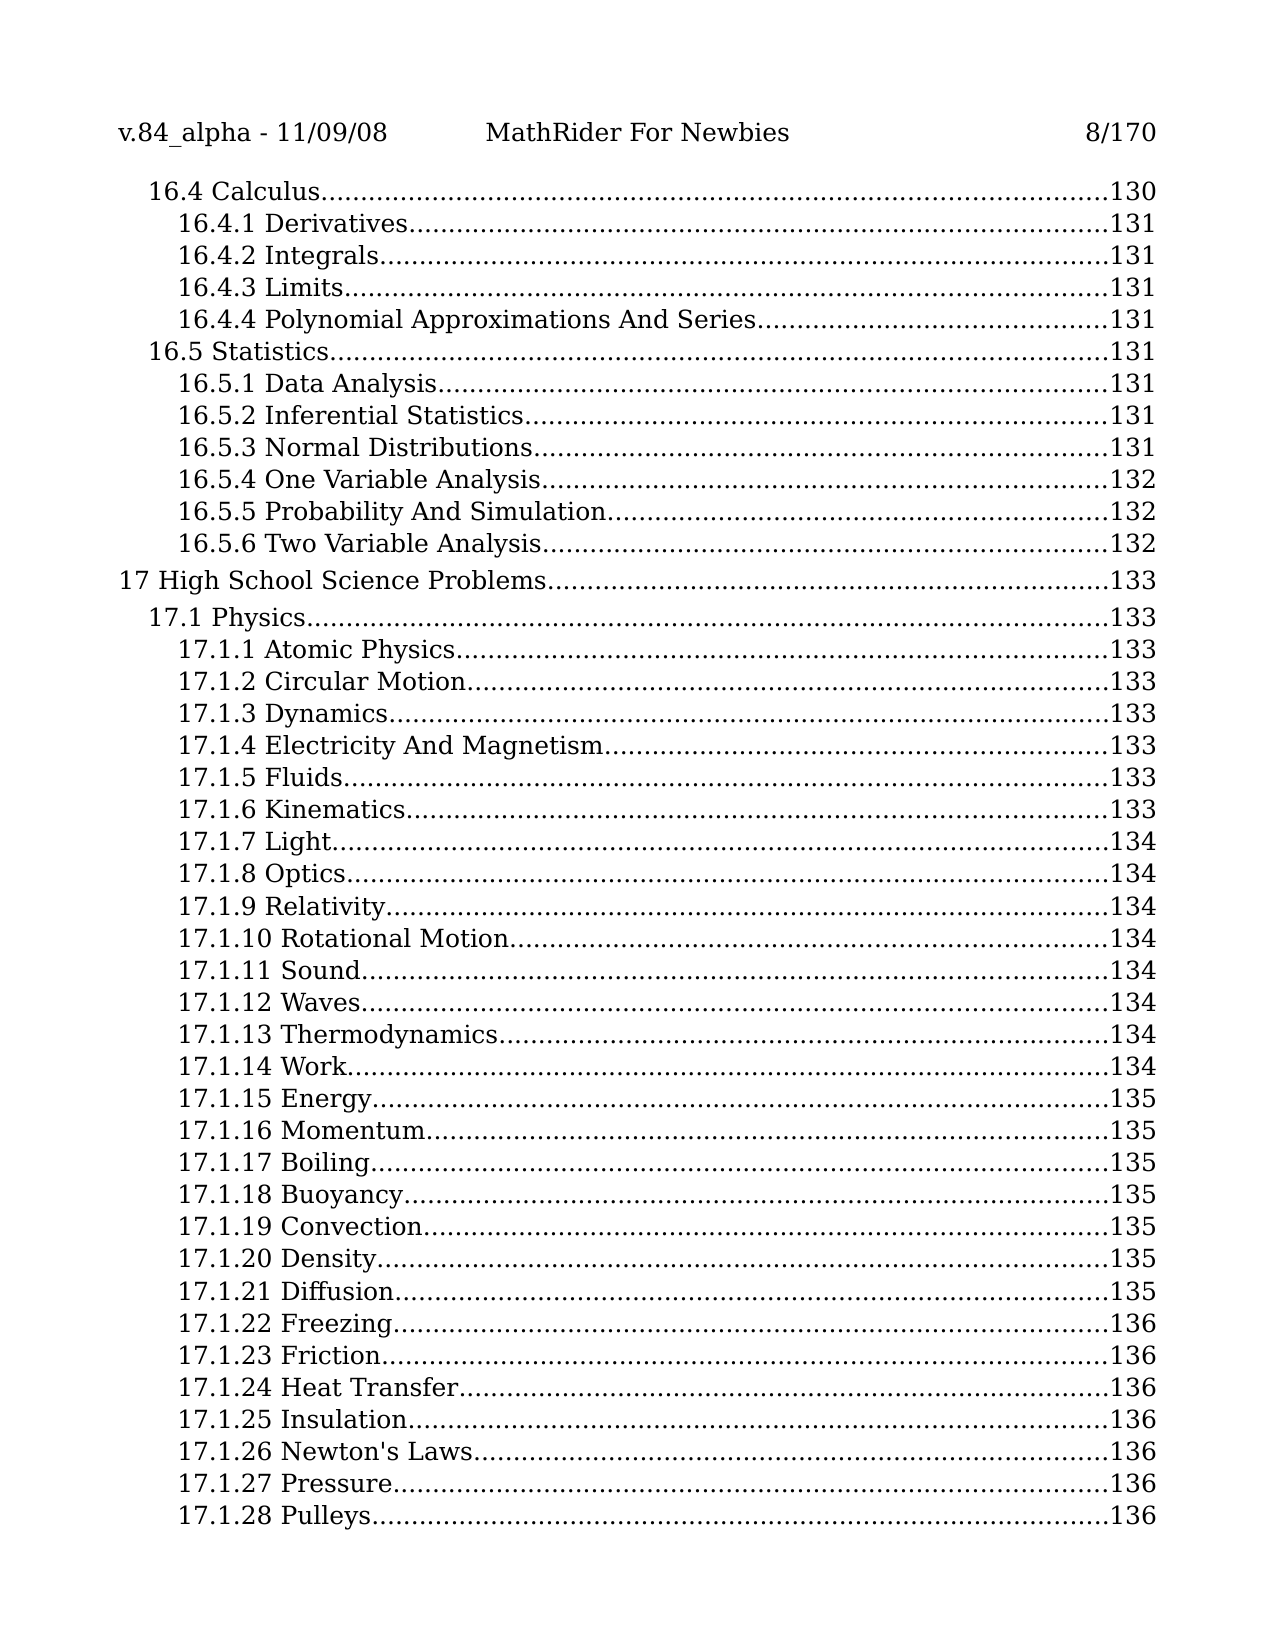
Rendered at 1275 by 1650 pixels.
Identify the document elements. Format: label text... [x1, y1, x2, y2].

text 17.1.12 Waves 134 [177, 988, 1157, 1017]
text 17.1.28 Pulleys 136 [177, 1501, 1157, 1531]
text 16.4.4 Polynomial Approximations And Series 131 [177, 305, 1157, 334]
text 17 High School Science Problems 133 [118, 566, 1157, 596]
text 17.1.27 Pressure 136 [177, 1469, 1157, 1498]
text 17.1.25 Insulation 136 [177, 1405, 1157, 1434]
text 17.1.21 Diffusion 135 [177, 1277, 1157, 1306]
text 16.5.4 One Variable Analysis 132 [177, 466, 1157, 495]
text 16.4.2 Integrals 131 [177, 241, 1157, 270]
text 16.5.5 Probability And Simulation 132 [177, 498, 1157, 527]
text 17.1.13 Thermodynamics 134 [177, 1020, 1157, 1049]
text 17.1.16 Momentum 135 [177, 1116, 1157, 1146]
text 17.1.14 Work 134 [177, 1052, 1157, 1081]
text 17.1.6 Kinematics 133 [177, 796, 1157, 825]
text 17.1.7 Light 134 [177, 828, 1157, 857]
text 16.4.1 Derivatives 131 [177, 209, 1157, 238]
text 17.1.3 Dynamics 133 [177, 699, 1157, 728]
text 17.1.24 Heat Transfer 136 [177, 1373, 1157, 1402]
text 17.1.19 Convection 135 [177, 1213, 1157, 1242]
text 17.1.4 Electricity And Magnetism 133 [177, 731, 1157, 761]
text 17.1.5 Fluids 133 [177, 763, 1157, 793]
text 17.1.15 Energy 135 [177, 1084, 1157, 1113]
text 16.5.3 Normal Distributions 131 [177, 433, 1157, 463]
text 16.4.3 Limits 131 [177, 273, 1157, 302]
text 16.5.2 Inferential Statistics 131 [177, 401, 1157, 431]
text 17.1 Physics 133 [148, 603, 1157, 632]
text 17.1.18 Buoyancy 135 [177, 1181, 1157, 1210]
text 16.4 Calculus 130 [148, 177, 1157, 206]
text 17.1.10 Rotational Motion 134 [177, 924, 1157, 953]
text 16.5.6 Two Variable Analysis 132 [177, 530, 1157, 559]
text 17.1.22 Freezing 136 [177, 1309, 1157, 1338]
text 17.1.23 Friction 136 [177, 1341, 1157, 1370]
text 17.1.2 Circular Motion 133 [177, 667, 1157, 696]
text 17.1.20 Density 135 [177, 1245, 1157, 1274]
text 17.1.1 Atomic Physics 133 [177, 635, 1157, 664]
text 17.1.8 Optics 134 [177, 860, 1157, 889]
text 17.1.17 Boiling 135 [177, 1148, 1157, 1178]
text 17.1.9 Relativity 134 [177, 892, 1157, 921]
text 17.1.26 Newton's Laws 136 [177, 1437, 1157, 1466]
text 16.5 Statistics 131 [148, 337, 1157, 366]
text 16.5.1 Data Analysis 131 [177, 369, 1157, 398]
text 17.1.11 Sound 134 [177, 956, 1157, 985]
